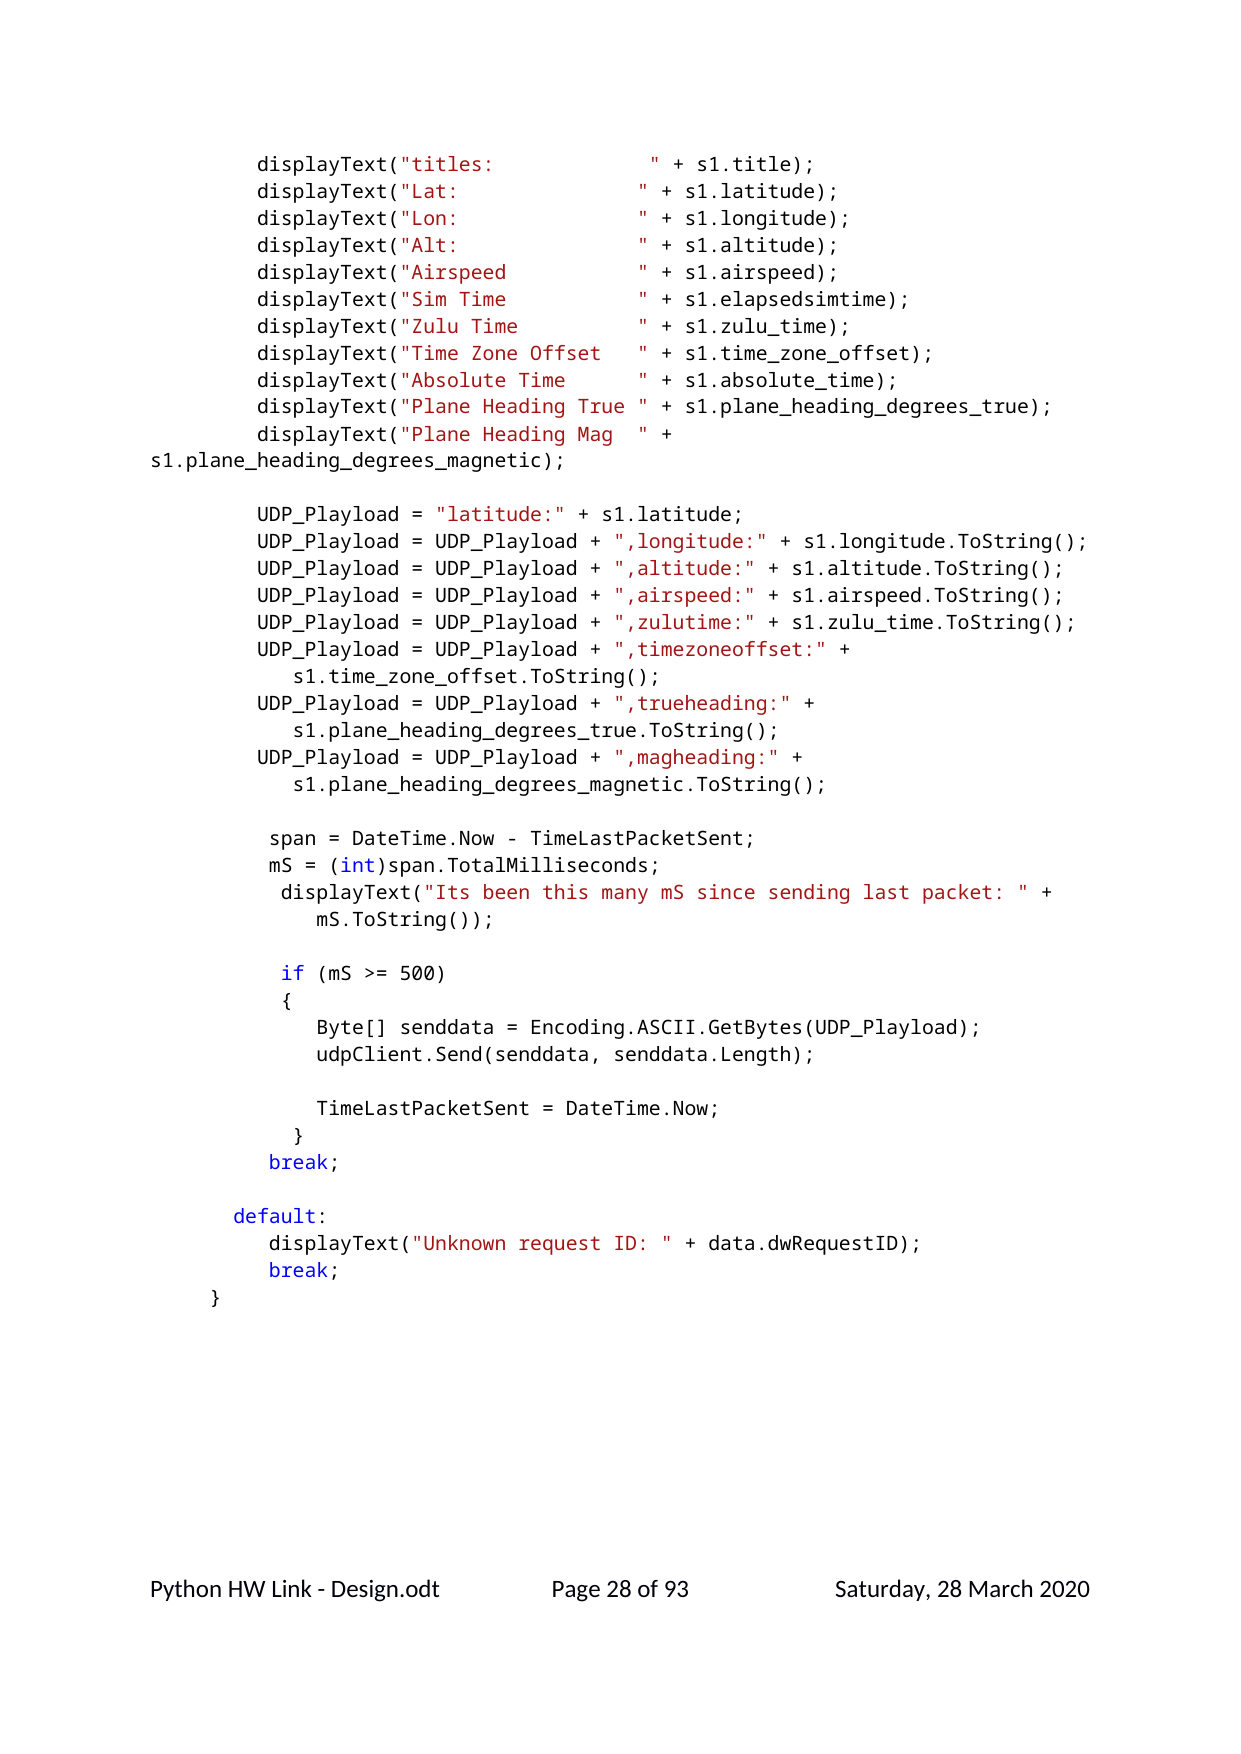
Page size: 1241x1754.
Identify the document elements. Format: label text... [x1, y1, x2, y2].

text displayText("Lon: " + s1.longitude); [150, 204, 1090, 231]
text displayText("Airspeed " + s1.airspeed); [150, 258, 1090, 285]
text UDP_Playload = "latitude:" + s1.latitude; [150, 501, 1090, 528]
text mS = (int)span.TotalMilliseconds; [150, 851, 1090, 878]
text s1.plane_heading_degrees_magnetic.ToString(); [150, 771, 1090, 797]
text UDP_Playload = UDP_Playload + ",timezoneoffset:" + [150, 636, 1090, 663]
text displayText("Absolute Time " + s1.absolute_time); [150, 366, 1090, 393]
text s1.plane_heading_degrees_true.ToString(); [150, 717, 1090, 743]
text displayText("titles: " + s1.title); [150, 150, 1090, 177]
text displayText("Its been this many mS since sending last packet: " + [150, 878, 1090, 905]
text Byte[] senddata = Encoding.ASCII.GetBytes(UDP_Playload); [150, 1013, 1090, 1040]
text default: [150, 1202, 1090, 1229]
text } [150, 1121, 1090, 1148]
text TimeLastPacketSent = DateTime.Now; [150, 1094, 1090, 1121]
text displayText("Time Zone Offset " + s1.time_zone_offset); [150, 339, 1090, 366]
text if (mS >= 500) [150, 959, 1090, 986]
text s1.time_zone_offset.ToString(); [150, 663, 1090, 689]
text UDP_Playload = UDP_Playload + ",airspeed:" + s1.airspeed.ToString(); [150, 582, 1090, 609]
text displayText("Zulu Time " + s1.zulu_time); [150, 312, 1090, 339]
text UDP_Playload = UDP_Playload + ",longitude:" + s1.longitude.ToString(); [150, 528, 1090, 555]
text UDP_Playload = UDP_Playload + ",zulutime:" + s1.zulu_time.ToString(); [150, 609, 1090, 636]
text displayText("Alt: " + s1.altitude); [150, 231, 1090, 258]
text displayText("Lat: " + s1.latitude); [150, 177, 1090, 204]
text UDP_Playload = UDP_Playload + ",magheading:" + [150, 743, 1090, 771]
text displayText("Unknown request ID: " + data.dwRequestID); [150, 1229, 1090, 1256]
text { [150, 986, 1090, 1013]
text udpClient.Send(senddata, senddata.Length); [150, 1040, 1090, 1067]
text mS.ToString()); [150, 905, 1090, 932]
text break; [150, 1148, 1090, 1175]
text UDP_Playload = UDP_Playload + ",trueheading:" + [150, 689, 1090, 717]
text } [150, 1283, 1090, 1310]
text displayText("Sim Time " + s1.elapsedsimtime); [150, 285, 1090, 312]
text displayText("Plane Heading Mag " + s1.plane_heading_degrees_magnetic); [150, 420, 1090, 474]
text UDP_Playload = UDP_Playload + ",altitude:" + s1.altitude.ToString(); [150, 555, 1090, 582]
text displayText("Plane Heading True " + s1.plane_heading_degrees_true); [150, 393, 1090, 420]
text break; [150, 1256, 1090, 1283]
text span = DateTime.Now - TimeLastPacketSent; [150, 824, 1090, 851]
